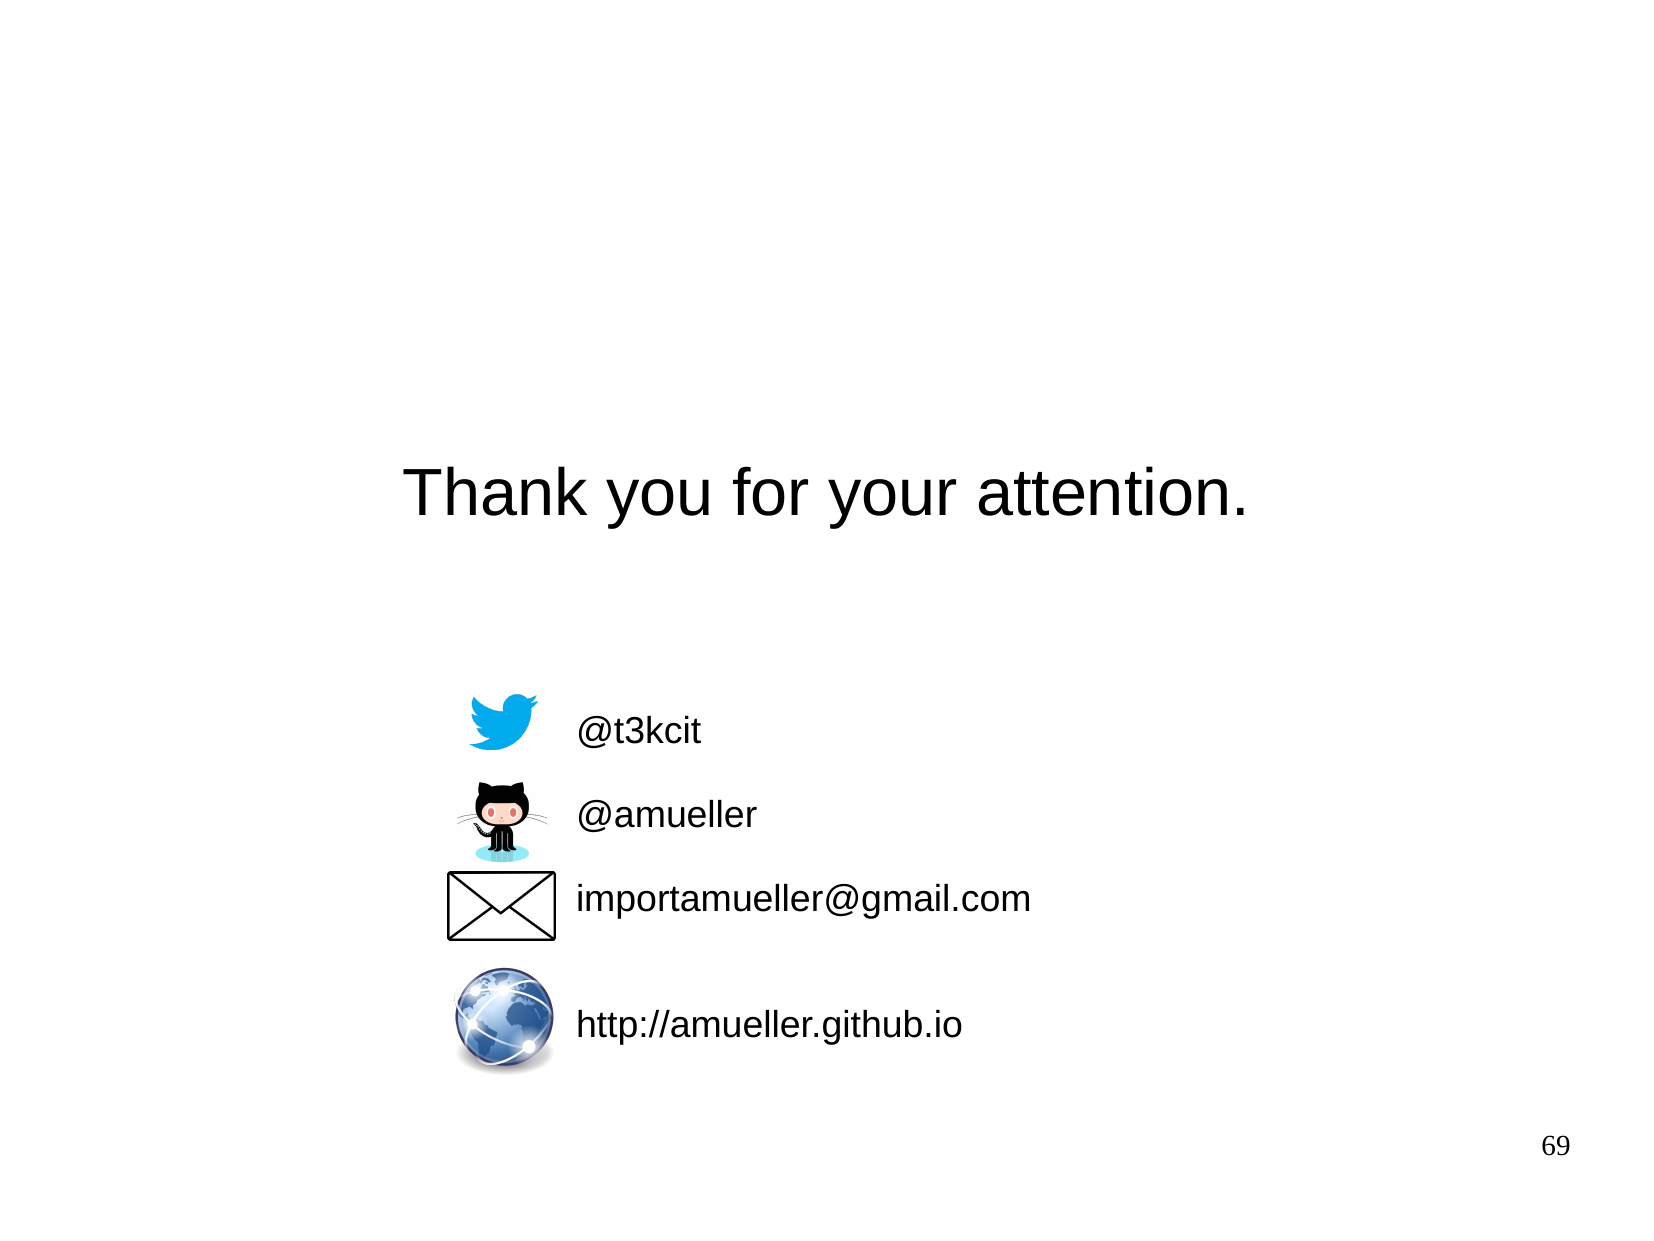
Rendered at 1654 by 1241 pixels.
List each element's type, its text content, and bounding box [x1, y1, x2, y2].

picture [444, 959, 562, 1077]
text_box @t3kcit @amueller importamueller@gmail.com http://amueller.github.io [561, 660, 1261, 1053]
picture [441, 664, 562, 866]
picture [447, 871, 556, 941]
subtitle Thank you for your attention. [82, 49, 1571, 1010]
